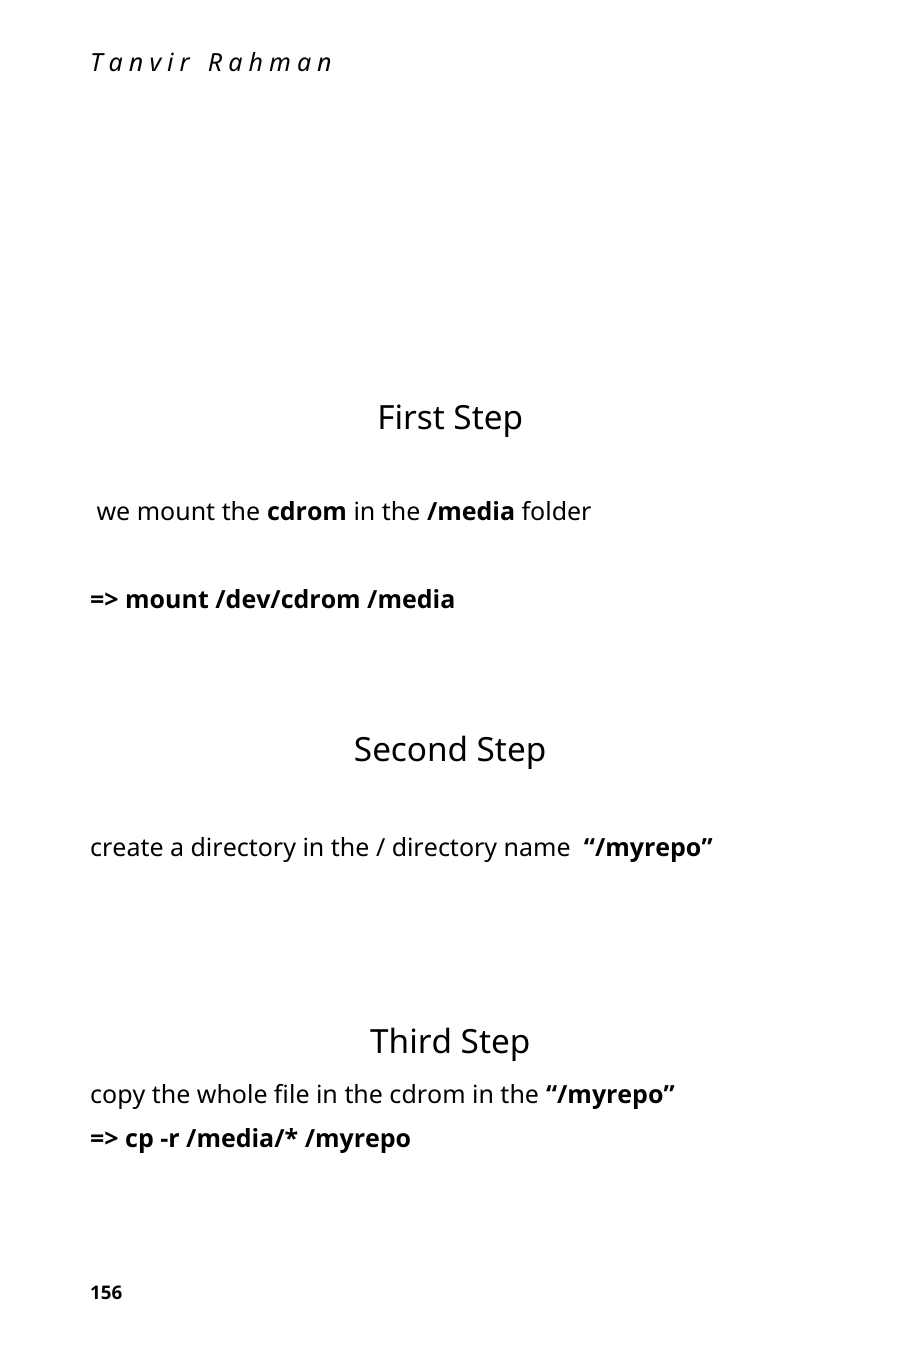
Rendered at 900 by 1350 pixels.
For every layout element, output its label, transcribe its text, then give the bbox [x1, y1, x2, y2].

text we mount the cdrom in the /media folder [90, 493, 810, 527]
text => cp -r /media/* /myrepo [90, 1121, 810, 1155]
text Third Step [90, 1018, 810, 1063]
text => mount /dev/cdrom /media [90, 582, 810, 616]
text First Step [90, 393, 810, 439]
text copy the whole file in the cdrom in the “/myrepo” [90, 1077, 810, 1111]
text Second Step [90, 726, 810, 771]
text create a directory in the / directory name “/myrepo” [90, 829, 810, 863]
